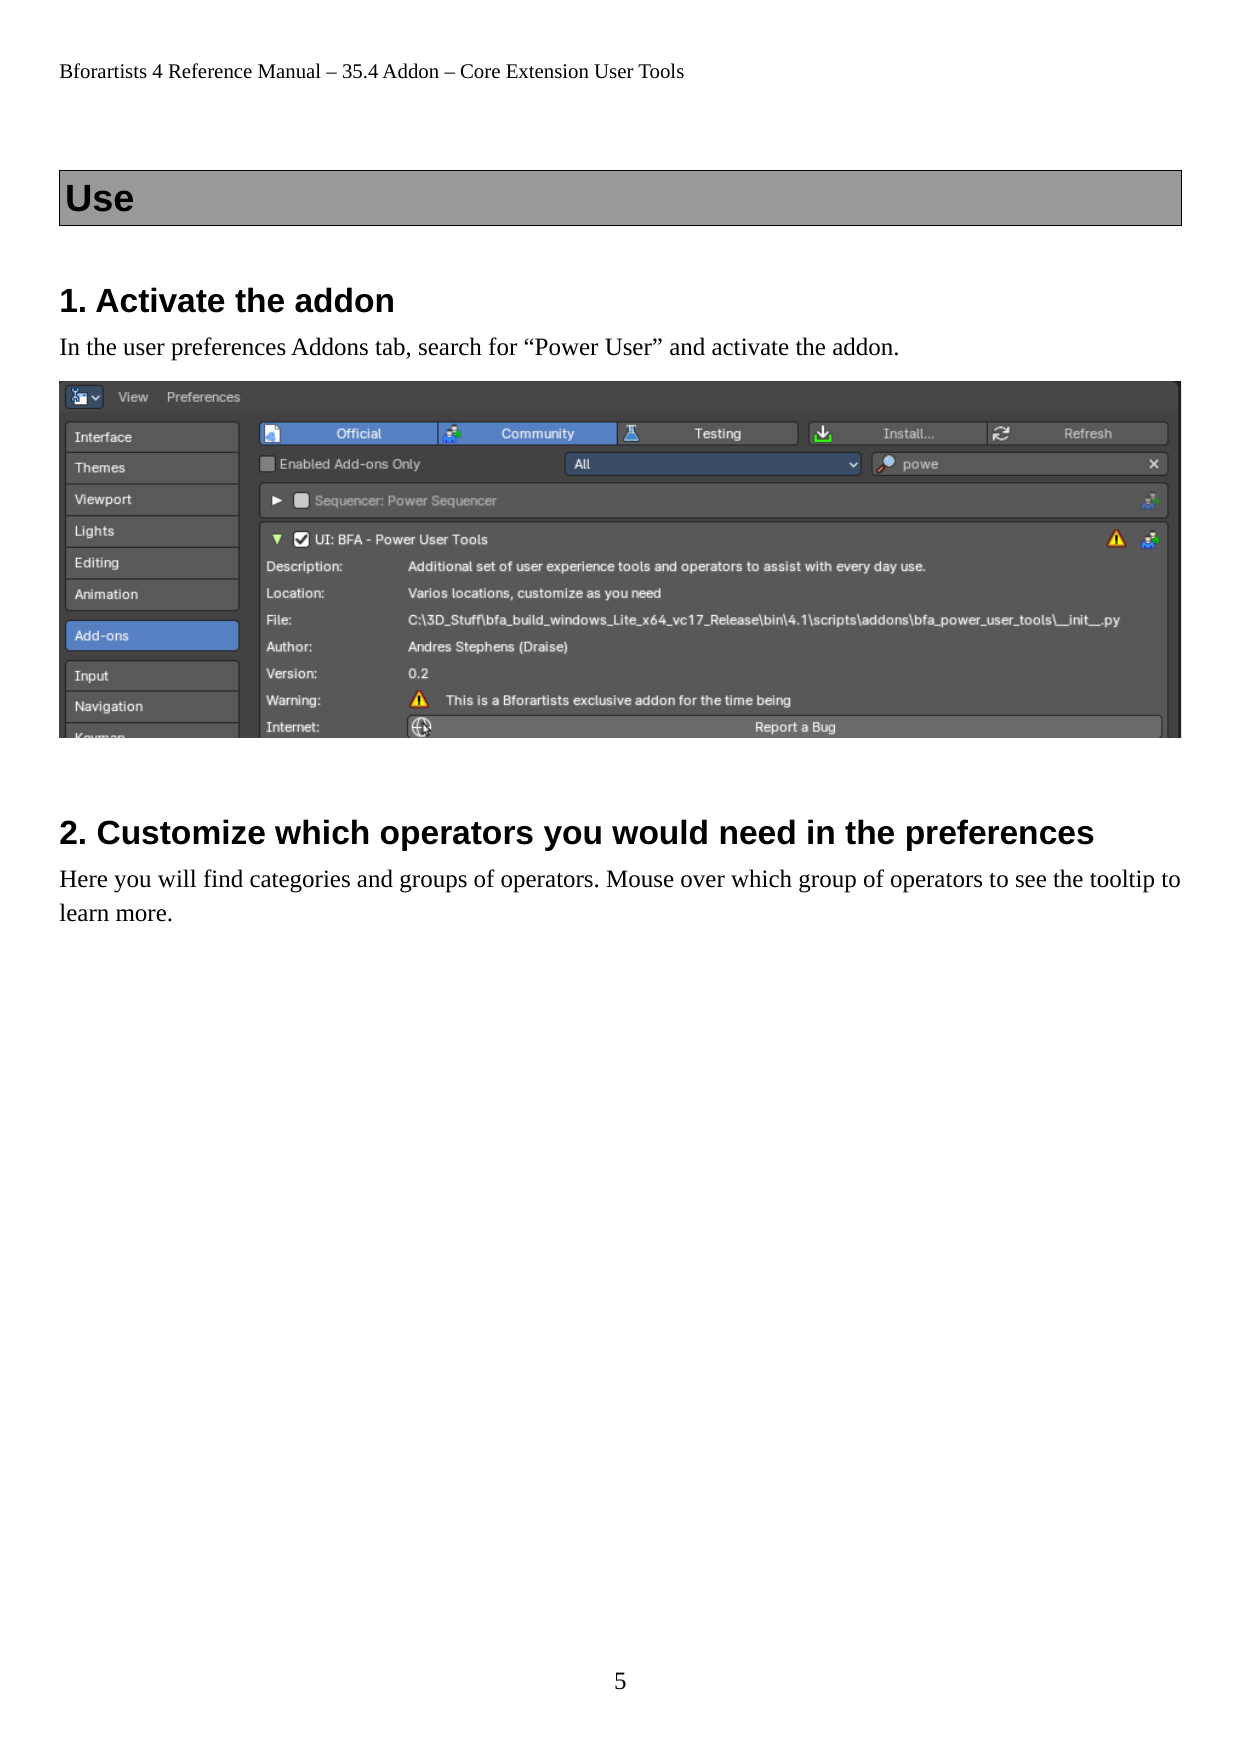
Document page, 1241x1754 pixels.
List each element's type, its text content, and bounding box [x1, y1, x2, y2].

picture [59, 381, 1182, 738]
subtitle 2. Customize which operators you would need in the preferences [59, 813, 1181, 851]
subtitle 1. Activate the addon [59, 281, 1181, 319]
table_header Use [60, 171, 1181, 225]
text In the user preferences Addons tab, search for “Power User” and activate the addon. [59, 332, 1181, 361]
text Here you will find categories and groups of operators. Mouse over which group of operators to see the tooltip to learn more. [59, 864, 1181, 927]
